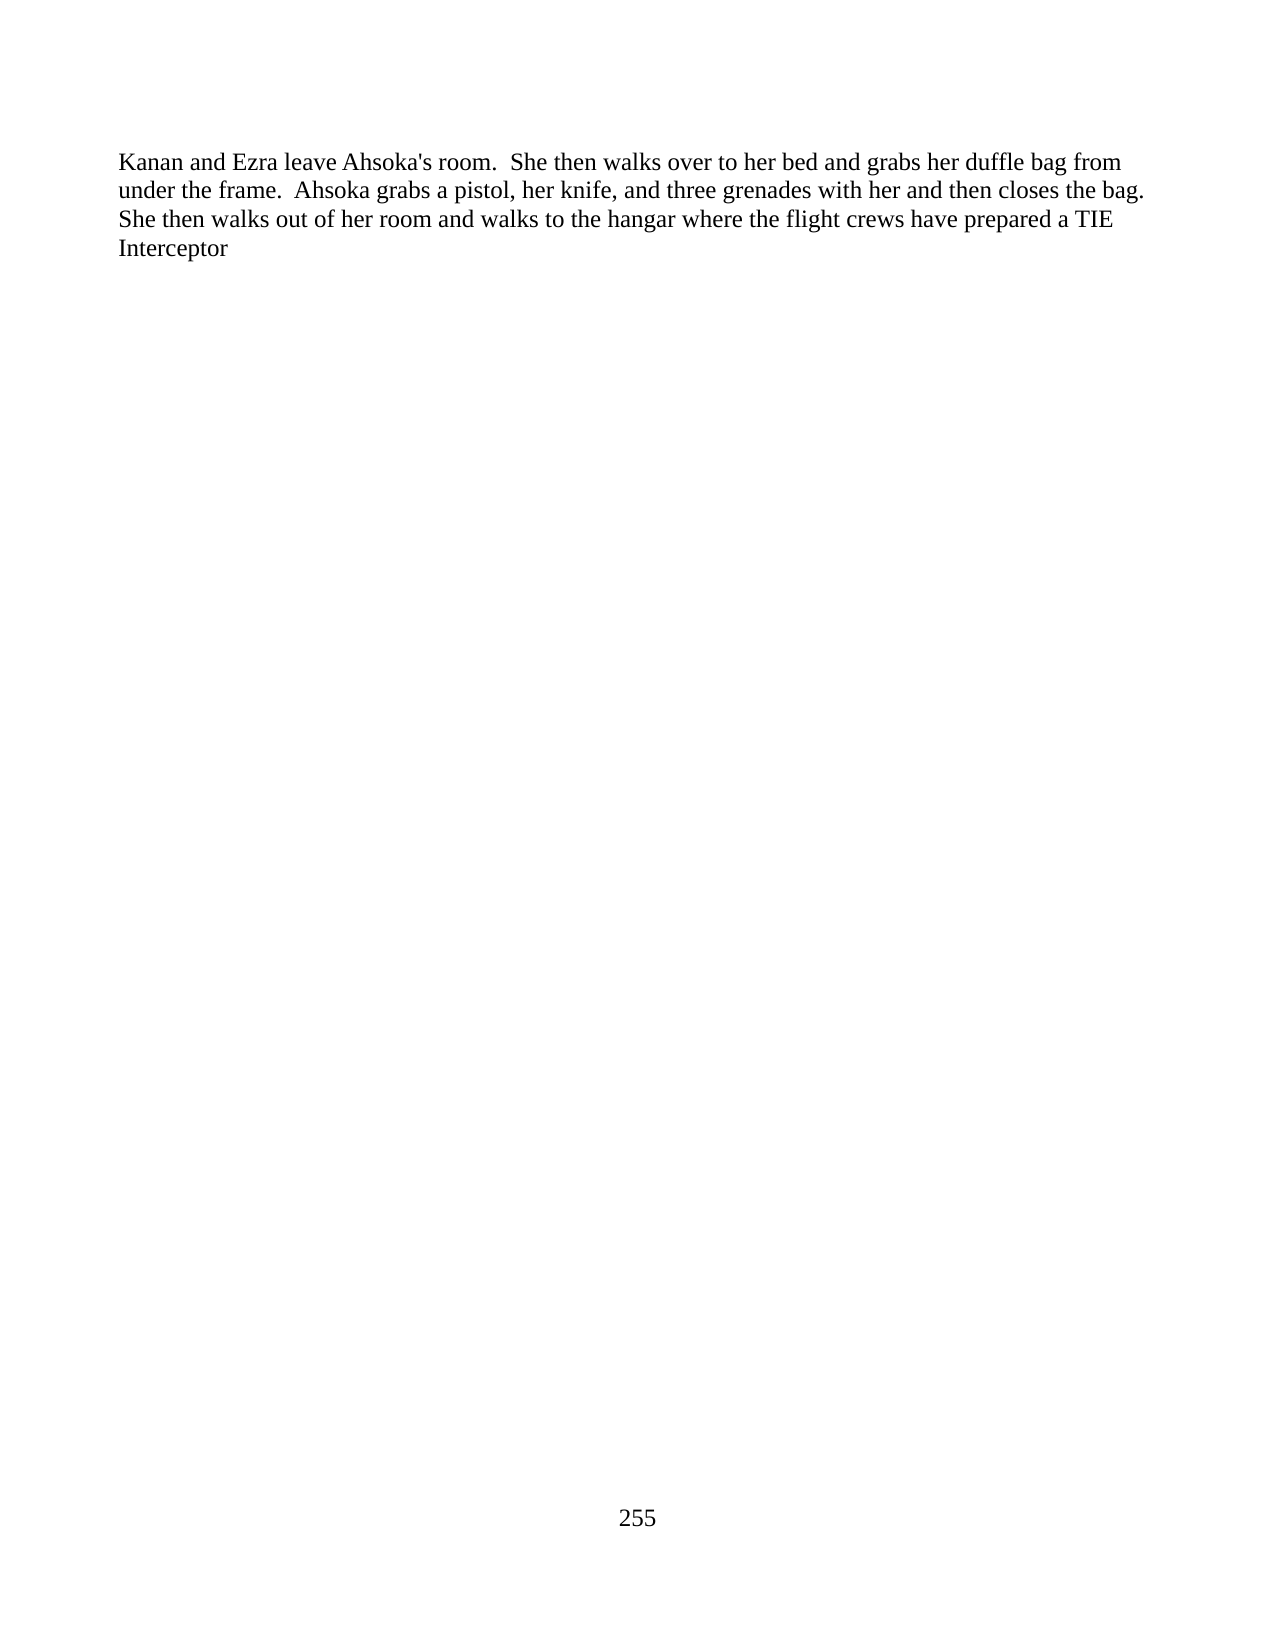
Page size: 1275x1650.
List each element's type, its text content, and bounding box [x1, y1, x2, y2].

text Kanan and Ezra leave Ahsoka's room. She then walks over to her bed and grabs her duffle bag from under the frame. Ahsoka grabs a pistol, her knife, and three grenades with her and then closes the bag. She then walks out of her room and walks to the hangar where the flight crews have prepared a TIE Interceptor [118, 147, 1157, 262]
